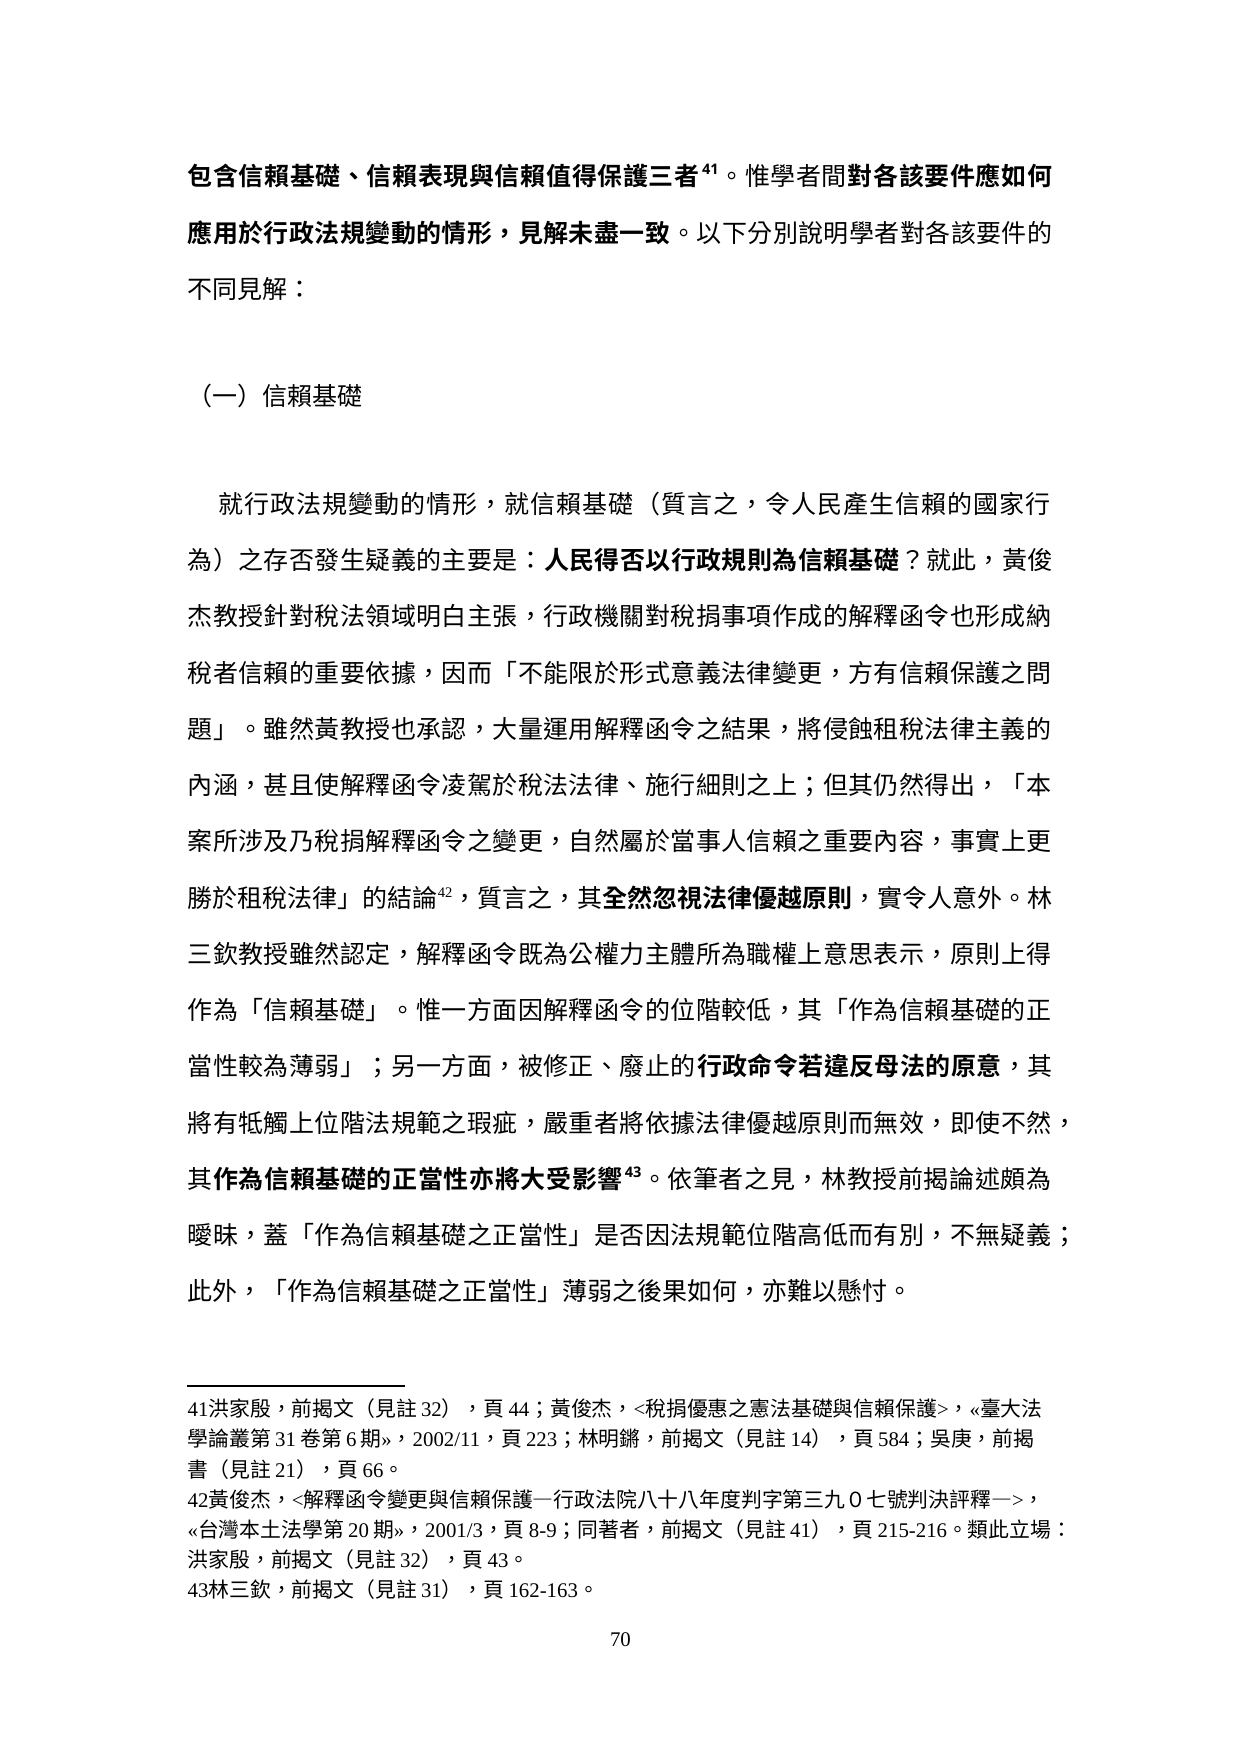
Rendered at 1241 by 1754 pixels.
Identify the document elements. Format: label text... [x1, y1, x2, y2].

text 就行政法規變動的情形，就信賴基礎（質言之，令人民產生信賴的國家行為）之存否發生疑義的主要是：人民得否以行政規則為信賴基礎？就此，黃俊杰教授針對稅法領域明白主張，行政機關對稅捐事項作成的解釋函令也形成納稅者信賴的重要依據，因而「不能限於形式意義法律變更，方有信賴保護之問題」。雖然黃教授也承認，大量運用解釋函令之結果，將侵蝕租稅法律主義的內涵，甚且使解釋函令凌駕於稅法法律、施行細則之上；但其仍然得出，「本案所涉及乃稅捐解釋函令之變更，自然屬於當事人信賴之重要內容，事實上更勝於租稅法律」的結論，質言之，其全然忽視法律優越原則，實令人意外。林三欽教授雖然認定，解釋函令既為公權力主體所為職權上意思表示，原則上得作為「信賴基礎」。惟一方面因解釋函令的位階較低，其「作為信賴基礎的正當性較為薄弱」；另一方面，被修正、廢止的行政命令若違反母法的原意，其將有牴觸上位階法規範之瑕疵，嚴重者將依據法律優越原則而無效，即使不然，其作為信賴基礎的正當性亦將大受影響。依筆者之見，林教授前揭論述頗為曖昧，蓋「作為信賴基礎之正當性」是否因法規範位階高低而有別，不無疑義；此外，「作為信賴基礎之正當性」薄弱之後果如何，亦難以懸忖。 [187, 477, 1053, 1302]
text 林三欽，前揭文（見註31），頁162-163。 [187, 1574, 1053, 1604]
text 洪家殷，前揭文（見註32），頁44；黃俊杰，<稅捐優惠之憲法基礎與信賴保護>，«臺大法學論叢第31卷第6期»，2002/11，頁223；林明鏘，前揭文（見註14），頁584；吳庚，前揭書（見註21），頁66。 [187, 1392, 1053, 1483]
text 包含信賴基礎、信賴表現與信賴值得保護三者。惟學者間對各該要件應如何應用於行政法規變動的情形，見解未盡一致。以下分別說明學者對各該要件的不同見解： [187, 150, 1053, 300]
text （一）信賴基礎 [187, 370, 1053, 407]
text 黃俊杰，<解釋函令變更與信賴保護―行政法院八十八年度判字第三九０七號判決評釋―>，«台灣本土法學第20期»，2001/3，頁8-9；同著者，前揭文（見註41），頁215-216。類此立場：洪家殷，前揭文（見註32），頁43。 [187, 1483, 1053, 1574]
